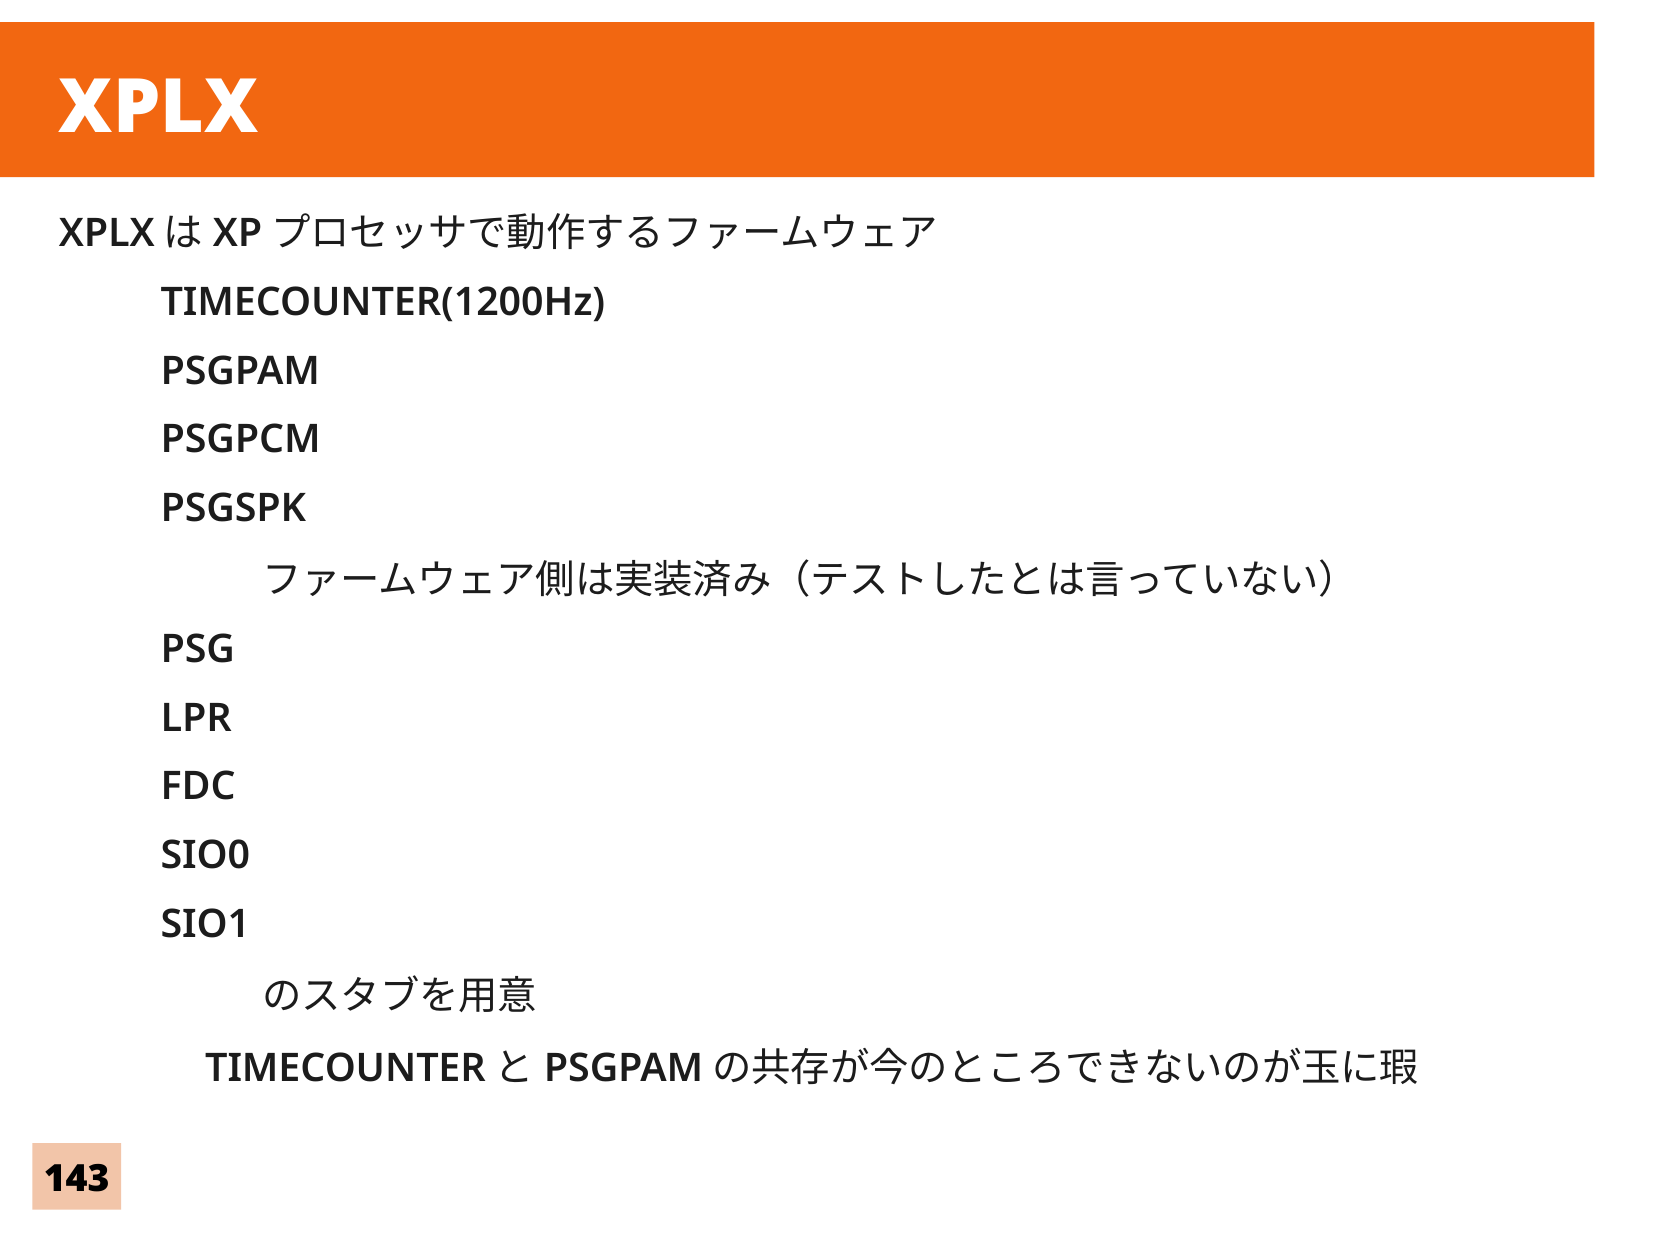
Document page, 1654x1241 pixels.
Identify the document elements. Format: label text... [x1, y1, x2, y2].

list XPLXはXPプロセッサで動作するファームウェア TIMECOUNTER(1200Hz) PSGPAM PSGPCM PSGSPK ファームウェア側は実装済み（テストしたとは言っていない） PSG LPR FDC SIO0 SIO1 のスタブを用意 TIMECOUNTERとPSGPAMの共存が今のところできないのが玉に瑕 [59, 201, 1565, 1105]
title XPLX [59, 44, 1595, 156]
